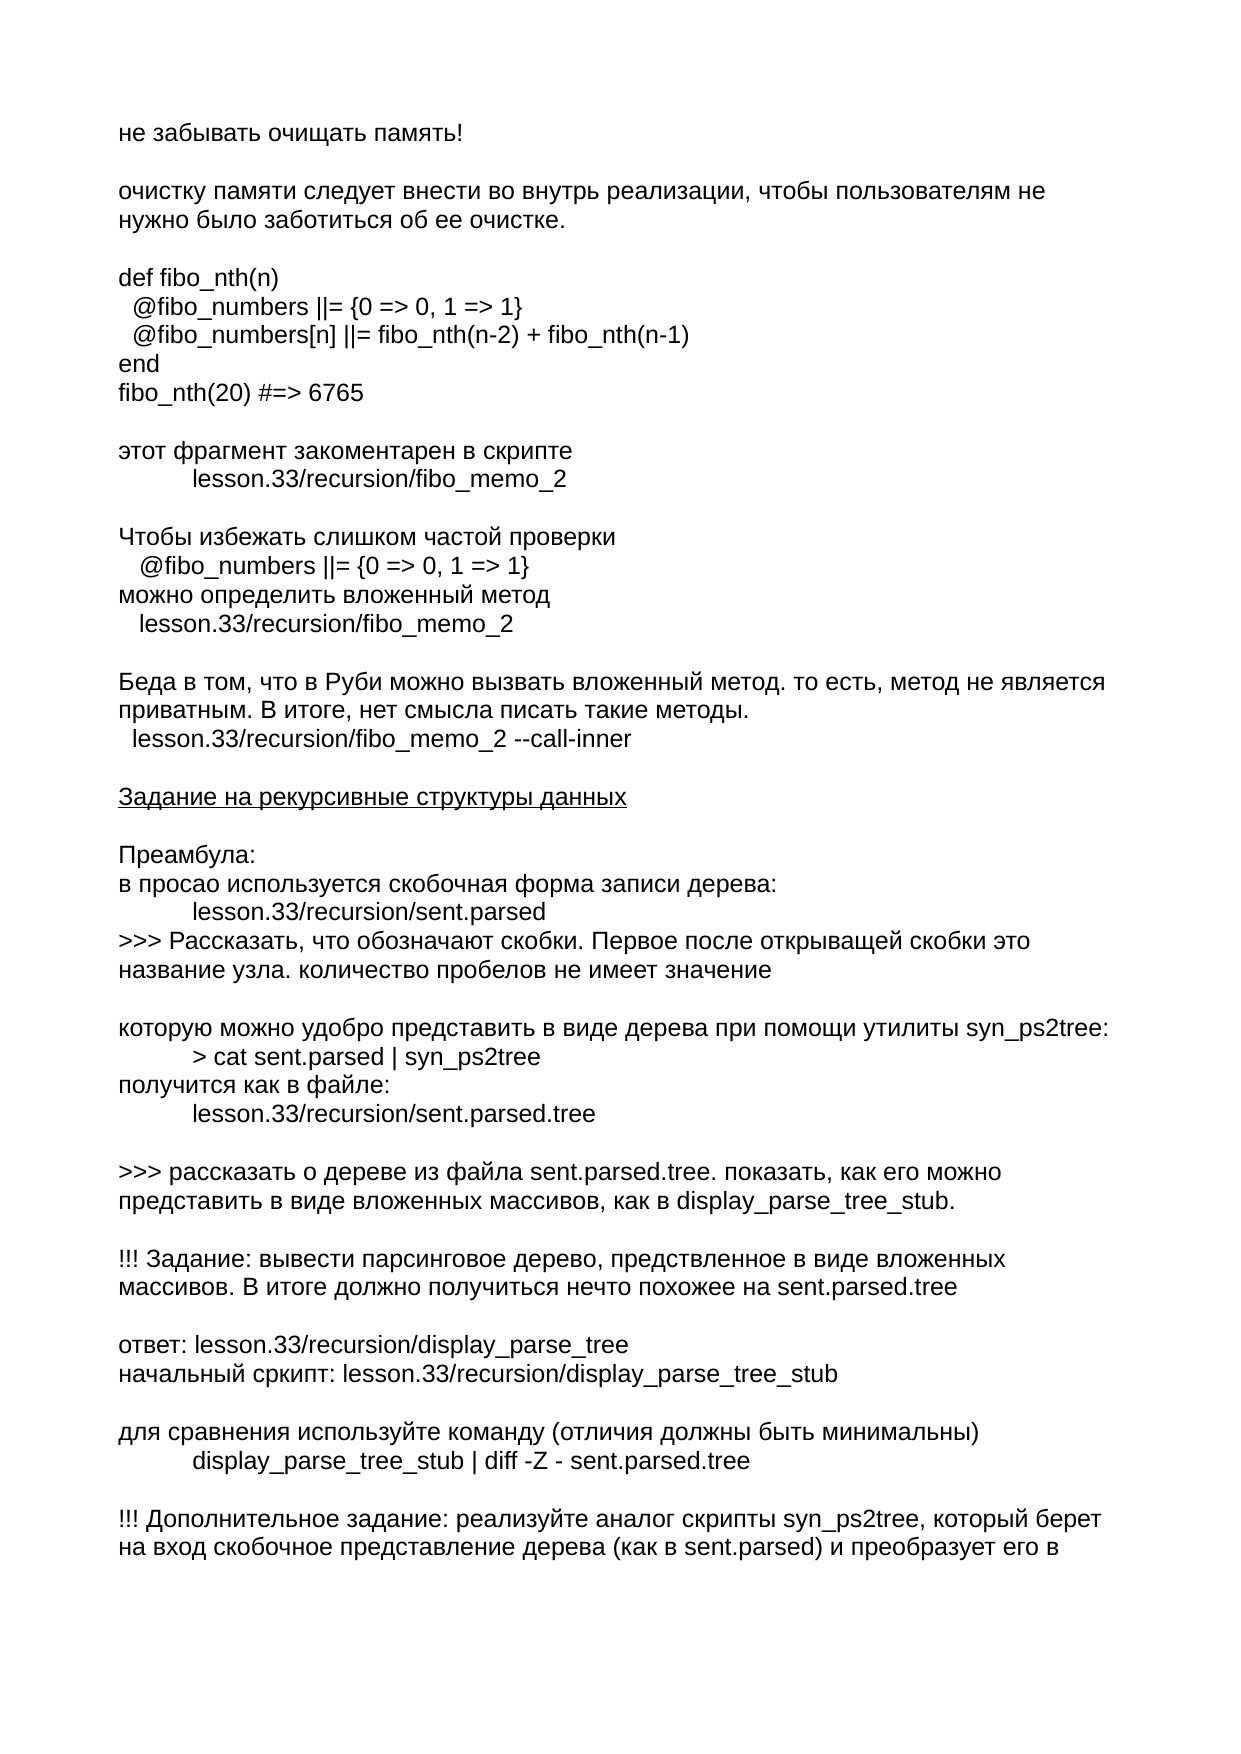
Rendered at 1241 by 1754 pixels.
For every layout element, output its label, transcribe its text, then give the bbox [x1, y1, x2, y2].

text display_parse_tree_stub | diff -Z - sent.parsed.tree [118, 1446, 1122, 1474]
text @fibo_numbers ||= {0 => 0, 1 => 1} [118, 291, 1122, 320]
text очистку памяти следует внести во внутрь реализации, чтобы пользователям не нужно было заботиться об ее очистке. [118, 176, 1122, 233]
text этот фрагмент закоментарен в скрипте [118, 436, 1122, 464]
text def fibo_nth(n) [118, 263, 1122, 291]
text можно определить вложенный метод [118, 580, 1122, 608]
text lesson.33/recursion/fibo_memo_2 [118, 464, 1122, 493]
text >>> Рассказать, что обозначают скобки. Первое после открыващей скобки это название узла. количество пробелов не имеет значение [118, 926, 1122, 983]
text в просао используется скобочная форма записи дерева: [118, 868, 1122, 897]
text которую можно удобро представить в виде дерева при помощи утилиты syn_ps2tree: [118, 1013, 1122, 1041]
text Задание на рекурсивные структуры данных [118, 782, 1122, 811]
text начальный сркипт: lesson.33/recursion/display_parse_tree_stub [118, 1359, 1122, 1388]
text lesson.33/recursion/sent.parsed [118, 897, 1122, 926]
text > cat sent.parsed | syn_ps2tree [118, 1041, 1122, 1070]
text fibo_nth(20) #=> 6765 [118, 378, 1122, 406]
text ответ: lesson.33/recursion/display_parse_tree [118, 1330, 1122, 1359]
text Преамбула: [118, 840, 1122, 868]
text @fibo_numbers[n] ||= fibo_nth(n-2) + fibo_nth(n-1) [118, 320, 1122, 349]
text для сравнения используйте команду (отличия должны быть минимальны) [118, 1417, 1122, 1446]
text >>> рассказать о дереве из файла sent.parsed.tree. показать, как его можно представить в виде вложенных массивов, как в display_parse_tree_stub. [118, 1157, 1122, 1214]
text lesson.33/recursion/sent.parsed.tree [118, 1099, 1122, 1128]
text получится как в файле: [118, 1070, 1122, 1099]
text Чтобы избежать слишком частой проверки [118, 522, 1122, 551]
text end [118, 349, 1122, 378]
text не забывать очищать память! [118, 118, 1122, 147]
text !!! Дополнительное задание: реализуйте аналог скрипты syn_ps2tree, который берет на вход скобочное представление дерева (как в sent.parsed) и преобразует его в [118, 1503, 1122, 1561]
text Беда в том, что в Руби можно вызвать вложенный метод. то есть, метод не является приватным. В итоге, нет смысла писать такие методы. [118, 666, 1122, 724]
text @fibo_numbers ||= {0 => 0, 1 => 1} [118, 551, 1122, 580]
text lesson.33/recursion/fibo_memo_2 --call-inner [118, 724, 1122, 753]
text lesson.33/recursion/fibo_memo_2 [118, 608, 1122, 637]
text !!! Задание: вывести парсинговое дерево, предствленное в виде вложенных массивов. В итоге должно получиться нечто похожее на sent.parsed.tree [118, 1243, 1122, 1301]
